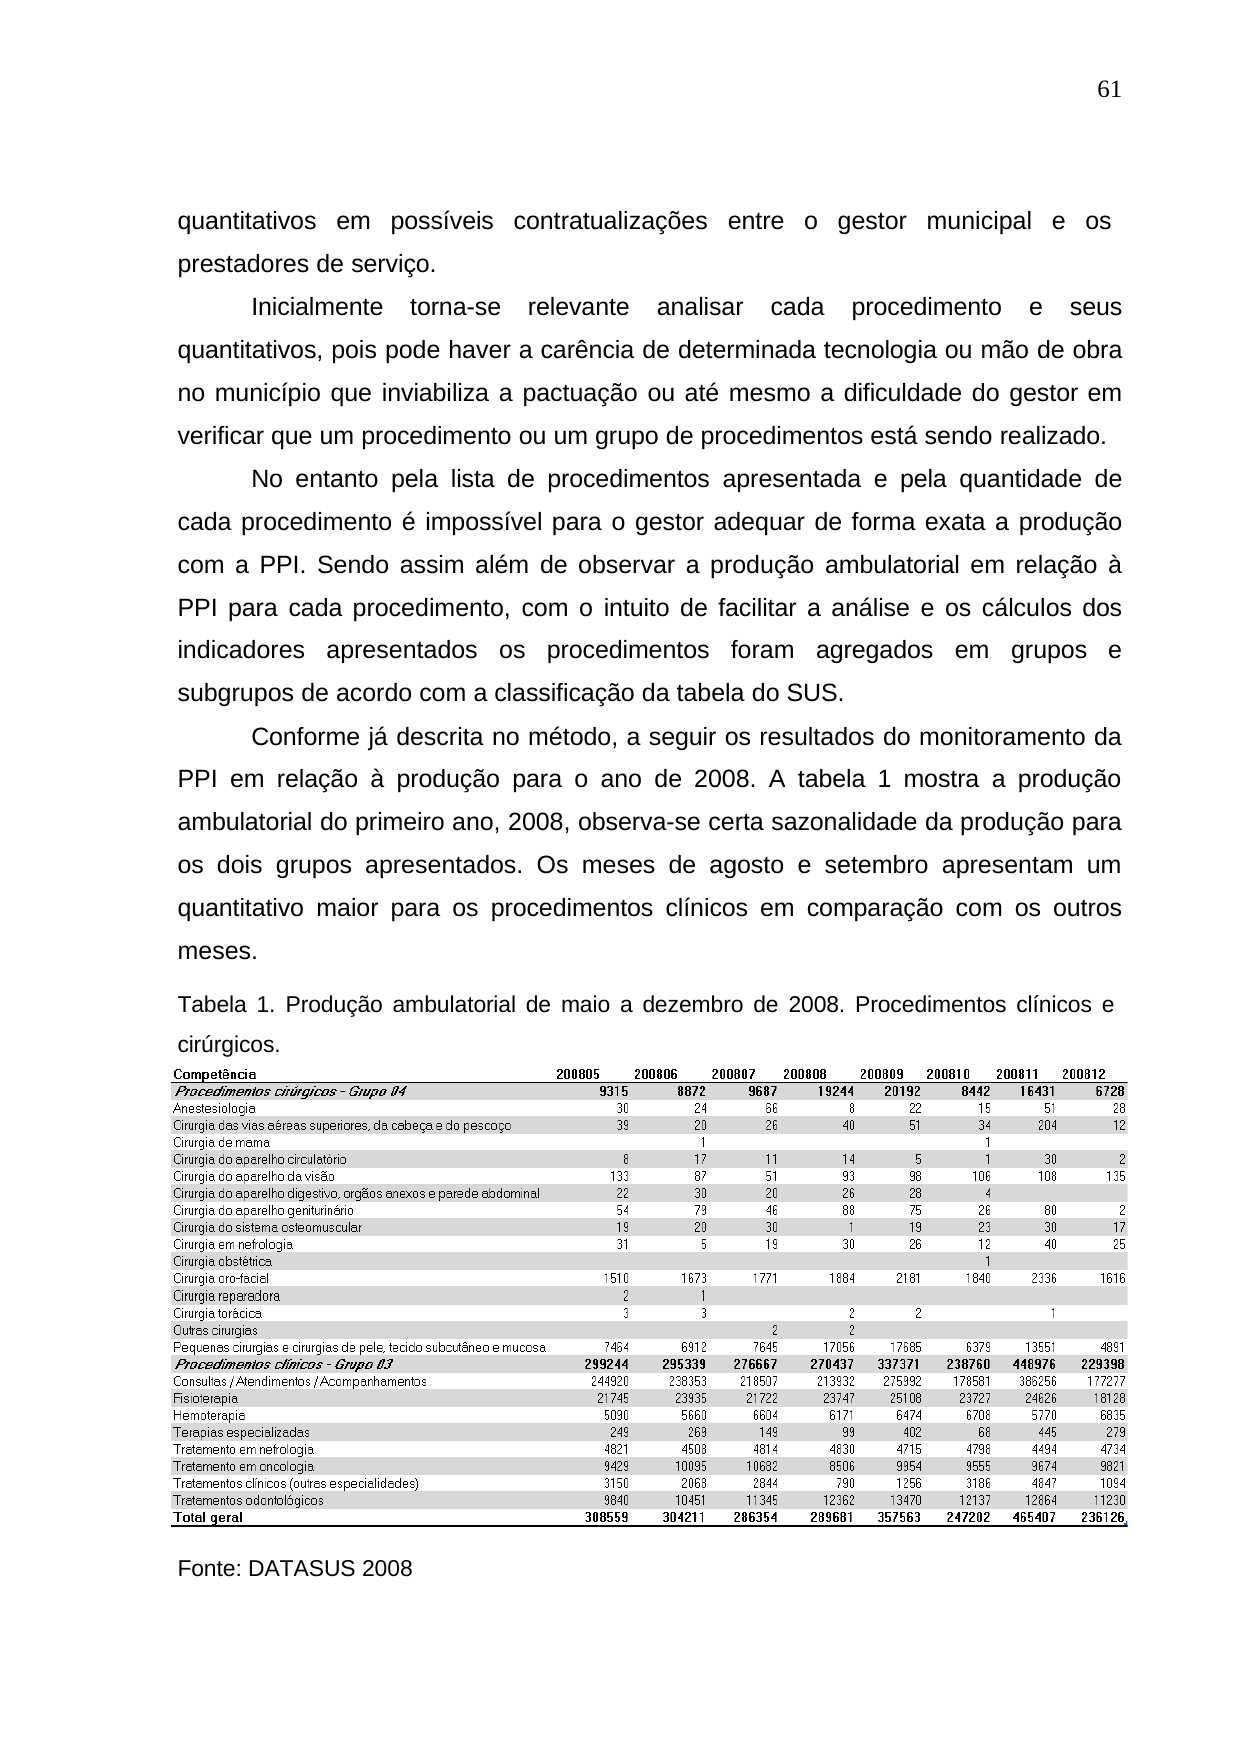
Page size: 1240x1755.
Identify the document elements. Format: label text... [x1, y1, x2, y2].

text Fonte: DATASUS 2008 [177, 1555, 1139, 1582]
text Inicialmente torna-se relevante analisar cada procedimento e seus quantitativos, pois pode haver a carência de determinada tecnologia ou mão de obra no município que inviabiliza a pactuação ou até mesmo a dificuldade do gestor em verificar que um procedimento ou um grupo de procedimentos está sendo realizado. [177, 292, 1122, 449]
text Tabela 1. Produção ambulatorial de maio a dezembro de 2008. Procedimentos clínicos e cirúrgicos. [177, 991, 1139, 1057]
text No entanto pela lista de procedimentos apresentada e pela quantidade de cada procedimento é impossível para o gestor adequar de forma exata a produção com a PPI. Sendo assim além de observar a produção ambulatorial em relação à PPI para cada procedimento, com o intuito de facilitar a análise e os cálculos dos indicadores apresentados os procedimentos foram agregados em grupos e subgrupos de acordo com a classificação da tabela do SUS. [177, 464, 1122, 707]
text quantitativos em possíveis contratualizações entre o gestor municipal e os prestadores de serviço. [177, 206, 1139, 278]
text Conforme já descrita no método, a seguir os resultados do monitoramento da PPI em relação à produção para o ano de 2008. A tabela 1 mostra a produção ambulatorial do primeiro ano, 2008, observa-se certa sazonalidade da produção para os dois grupos apresentados. Os meses de agosto e setembro apresentam um quantitativo maior para os procedimentos clínicos em comparação com os outros meses. [177, 722, 1122, 964]
